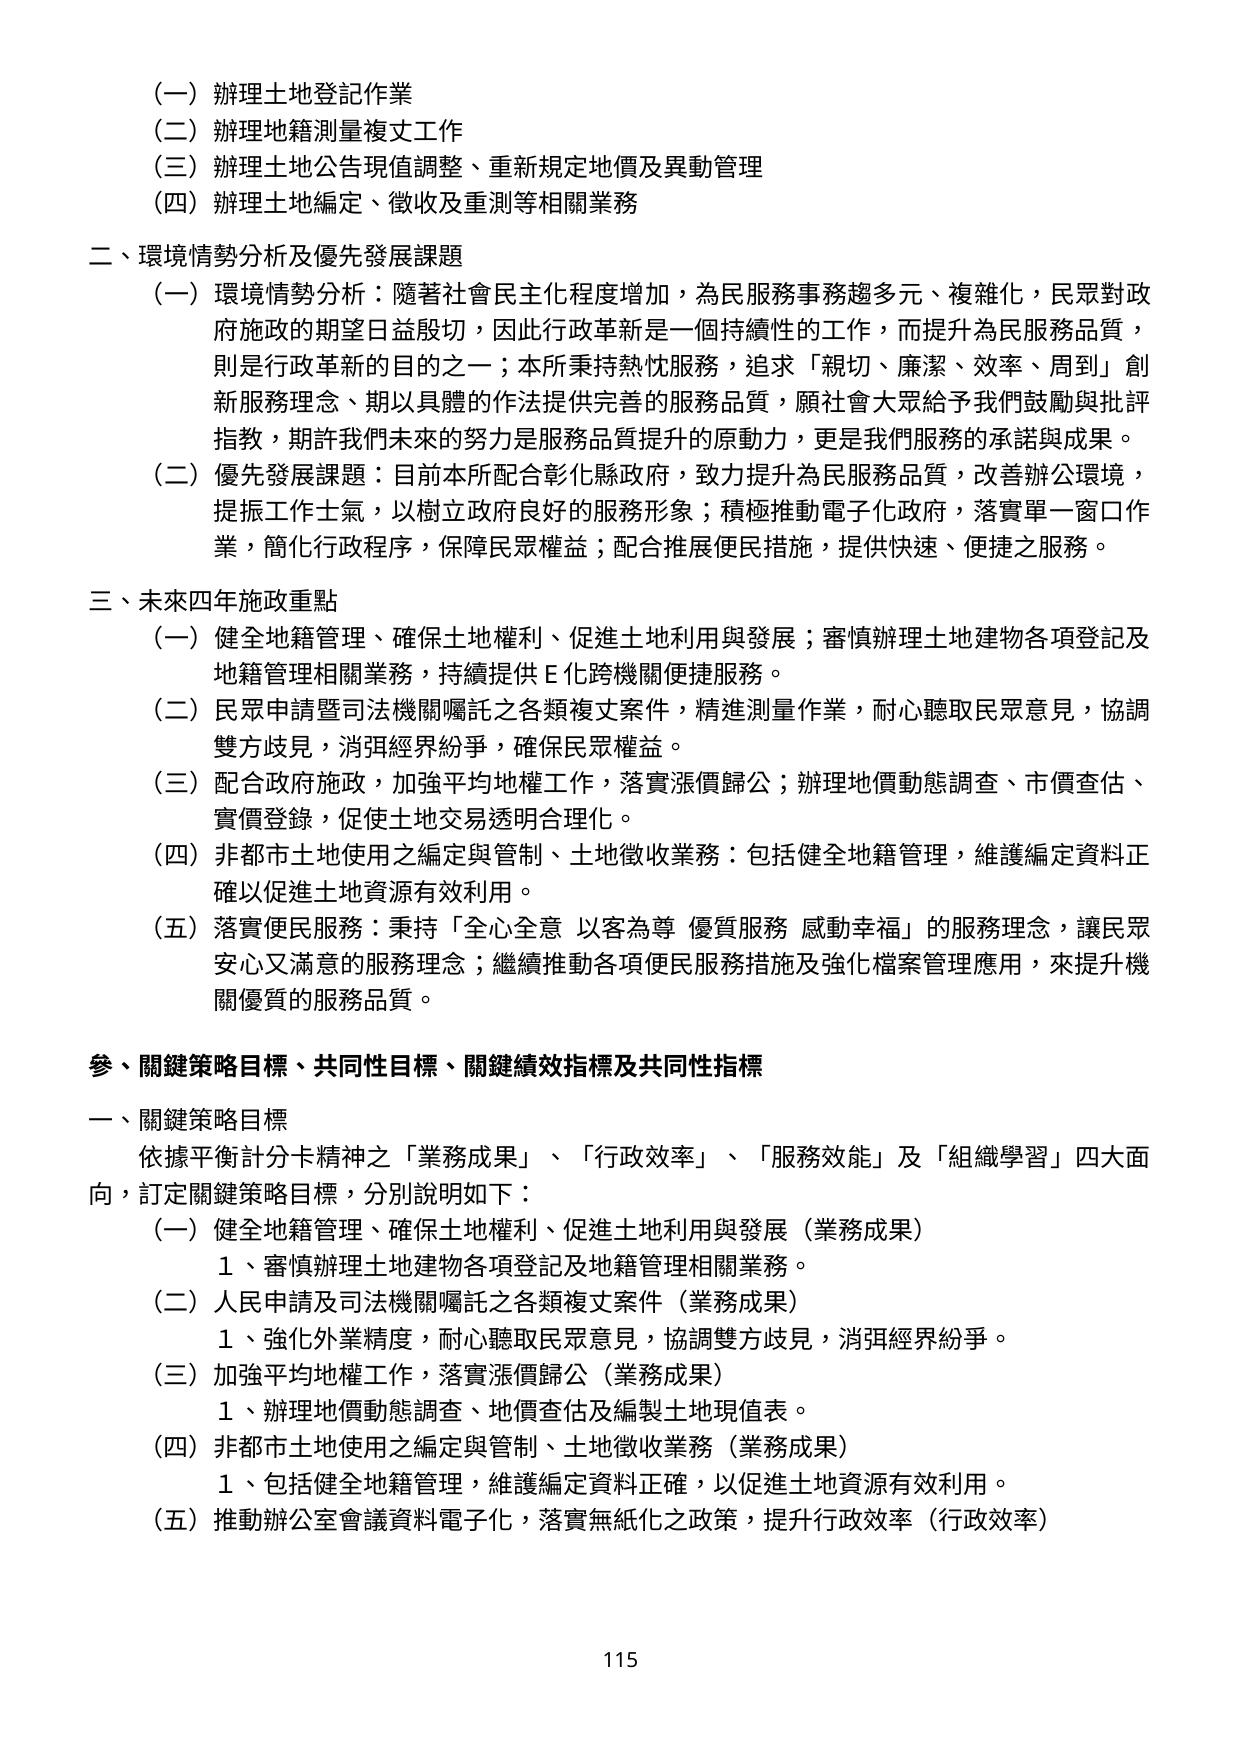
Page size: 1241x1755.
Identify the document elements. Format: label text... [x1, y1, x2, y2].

text （二）辦理地籍測量複丈工作 [139, 111, 1152, 147]
text （五）推動辦公室會議資料電子化，落實無紙化之政策，提升行政效率（行政效率） [139, 1500, 1152, 1537]
text （四）非都市土地使用之編定與管制、土地徵收業務（業務成果） [139, 1428, 1152, 1464]
text （三）配合政府施政，加強平均地權工作，落實漲價歸公；辦理地價動態調查、市價查估、實價登錄，促使土地交易透明合理化。 [139, 763, 1152, 836]
text （五）落實便民服務：秉持「全心全意 以客為尊 優質服務 感動幸福」的服務理念，讓民眾安心又滿意的服務理念；繼續推動各項便民服務措施及強化檔案管理應用，來提升機關優質的服務品質。 [139, 908, 1152, 1017]
text １、強化外業精度，耐心聽取民眾意見，協調雙方歧見，消弭經界紛爭。 [214, 1319, 1152, 1355]
text （四）非都市土地使用之編定與管制、土地徵收業務：包括健全地籍管理，維護編定資料正確以促進土地資源有效利用。 [139, 836, 1152, 908]
text 一、關鍵策略目標 [89, 1096, 1152, 1138]
text （二）優先發展課題：目前本所配合彰化縣政府，致力提升為民服務品質，改善辦公環境，提振工作士氣，以樹立政府良好的服務形象；積極推動電子化政府，落實單一窗口作業，簡化行政程序，保障民眾權益；配合推展便民措施，提供快速、便捷之服務。 [139, 455, 1152, 564]
text （二）民眾申請暨司法機關囑託之各類複丈案件，精進測量作業，耐心聽取民眾意見，協調雙方歧見，消弭經界紛爭，確保民眾權益。 [139, 691, 1152, 763]
text 三、未來四年施政重點 [89, 577, 1152, 618]
text （二）人民申請及司法機關囑託之各類複丈案件（業務成果） [139, 1283, 1152, 1319]
text 參、關鍵策略目標、共同性目標、關鍵績效指標及共同性指標 [89, 1042, 1152, 1084]
text （四）辦理土地編定、徵收及重測等相關業務 [139, 184, 1152, 220]
text （一）環境情勢分析：隨著社會民主化程度增加，為民服務事務趨多元、複雜化，民眾對政府施政的期望日益殷切，因此行政革新是一個持續性的工作，而提升為民服務品質，則是行政革新的目的之一；本所秉持熱忱服務，追求「親切、廉潔、效率、周到」創新服務理念、期以具體的作法提供完善的服務品質，願社會大眾給予我們鼓勵與批評指教，期許我們未來的努力是服務品質提升的原動力，更是我們服務的承諾與成果。 [139, 274, 1152, 455]
text １、包括健全地籍管理，維護編定資料正確，以促進土地資源有效利用。 [214, 1464, 1152, 1500]
text （一）健全地籍管理、確保土地權利、促進土地利用與發展（業務成果） [139, 1210, 1152, 1247]
text １、審慎辦理土地建物各項登記及地籍管理相關業務。 [214, 1247, 1152, 1283]
text 二、環境情勢分析及優先發展課題 [89, 232, 1152, 274]
text （三）辦理土地公告現值調整、重新規定地價及異動管理 [139, 147, 1152, 184]
text １、辦理地價動態調查、地價查估及編製土地現值表。 [214, 1392, 1152, 1428]
text （三）加強平均地權工作，落實漲價歸公（業務成果） [139, 1355, 1152, 1392]
text （一）健全地籍管理、確保土地權利、促進土地利用與發展；審慎辦理土地建物各項登記及地籍管理相關業務，持續提供E化跨機關便捷服務。 [139, 618, 1152, 691]
text （一）辦理土地登記作業 [139, 75, 1152, 111]
text 依據平衡計分卡精神之「業務成果」、「行政效率」、「服務效能」及「組織學習」四大面向，訂定關鍵策略目標，分別說明如下： [89, 1138, 1152, 1210]
